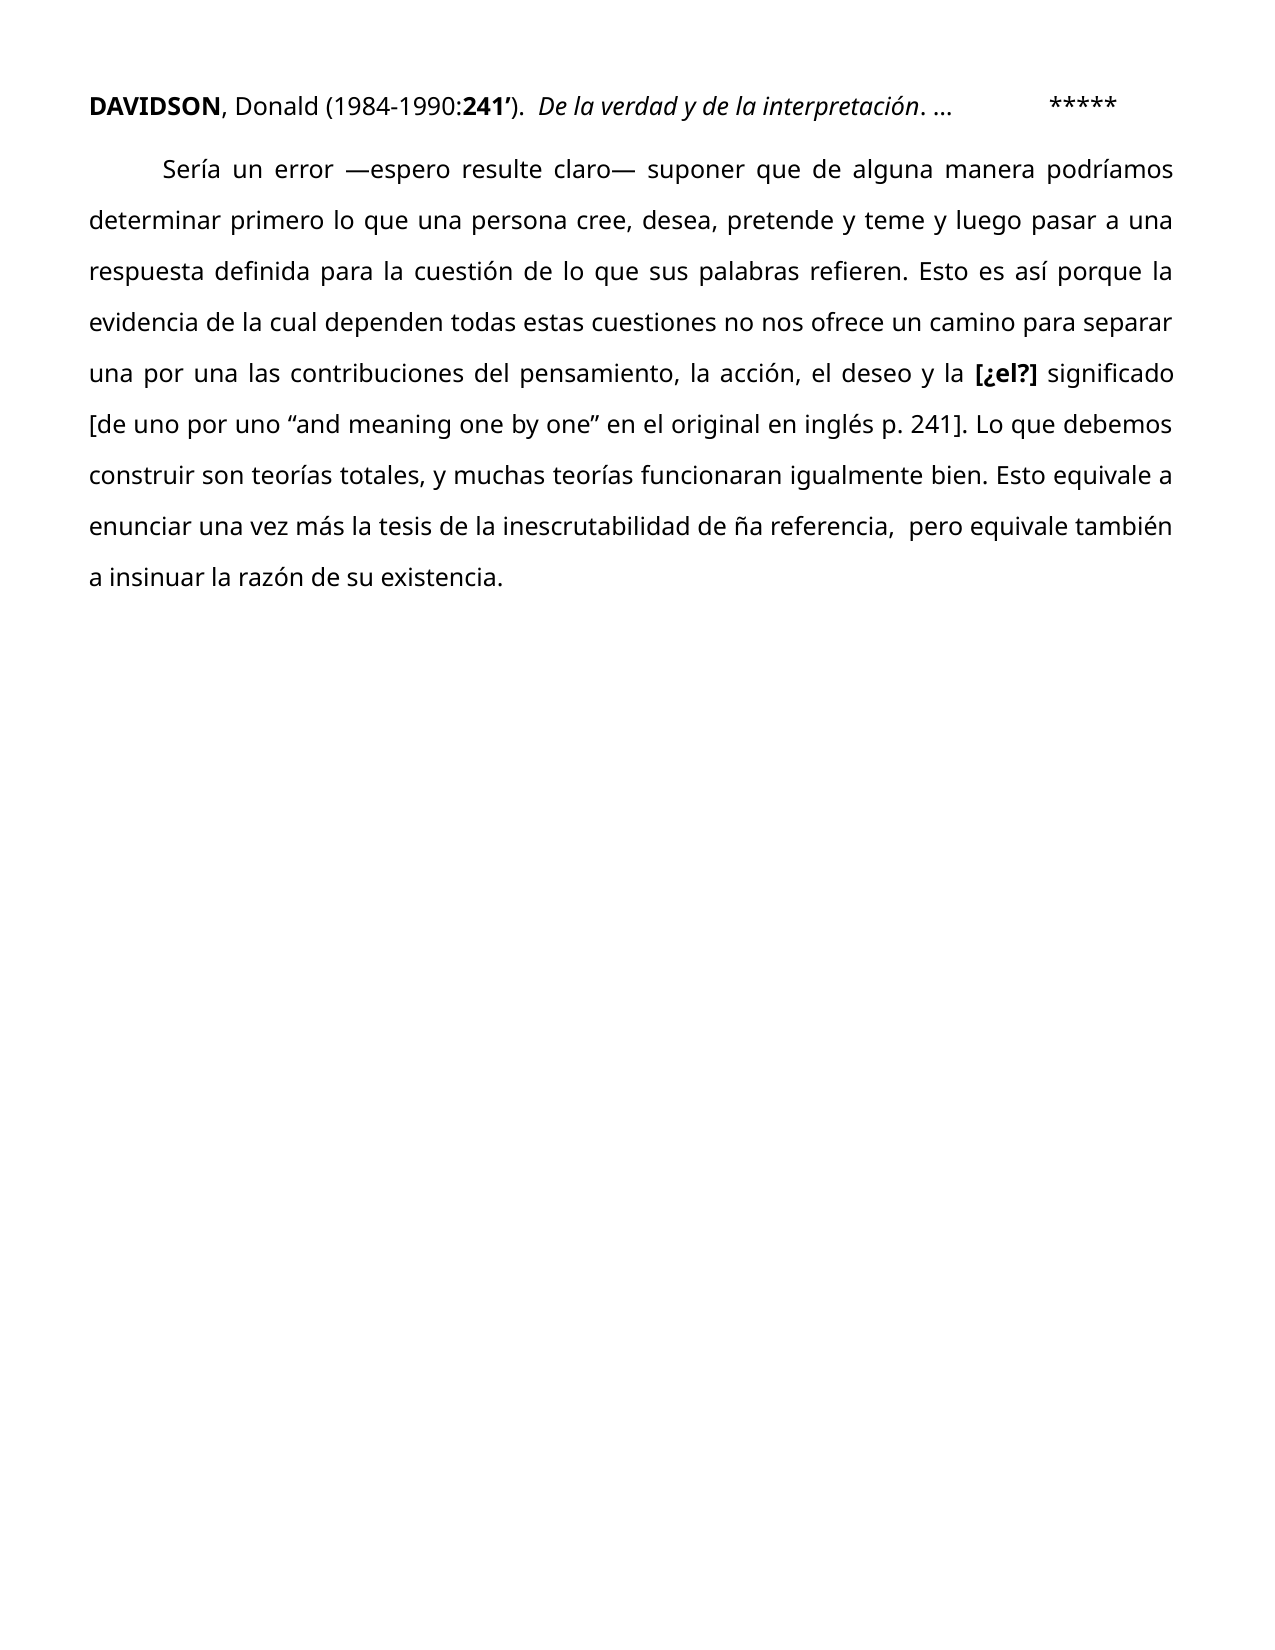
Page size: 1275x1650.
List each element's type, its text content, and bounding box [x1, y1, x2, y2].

text Sería un error ―espero resulte claro― suponer que de alguna manera podríamos determinar primero lo que una persona cree, desea, pretende y teme y luego pasar a una respuesta definida para la cuestión de lo que sus palabras refieren. Esto es así porque la evidencia de la cual dependen todas estas cuestiones no nos ofrece un camino para separar una por una las contribuciones del pensamiento, la acción, el deseo y la [¿el?] significado [de uno por uno “and meaning one by one” en el original en inglés p. 241]. Lo que debemos construir son teorías totales, y muchas teorías funcionaran igualmente bien. Esto equivale a enunciar una vez más la tesis de la inescrutabilidad de ña referencia, pero equivale también a insinuar la razón de su existencia. [88, 152, 1174, 594]
text DAVIDSON, Donald (1984-1990:241’). De la verdad y de la interpretación. … ***** [88, 89, 1174, 123]
